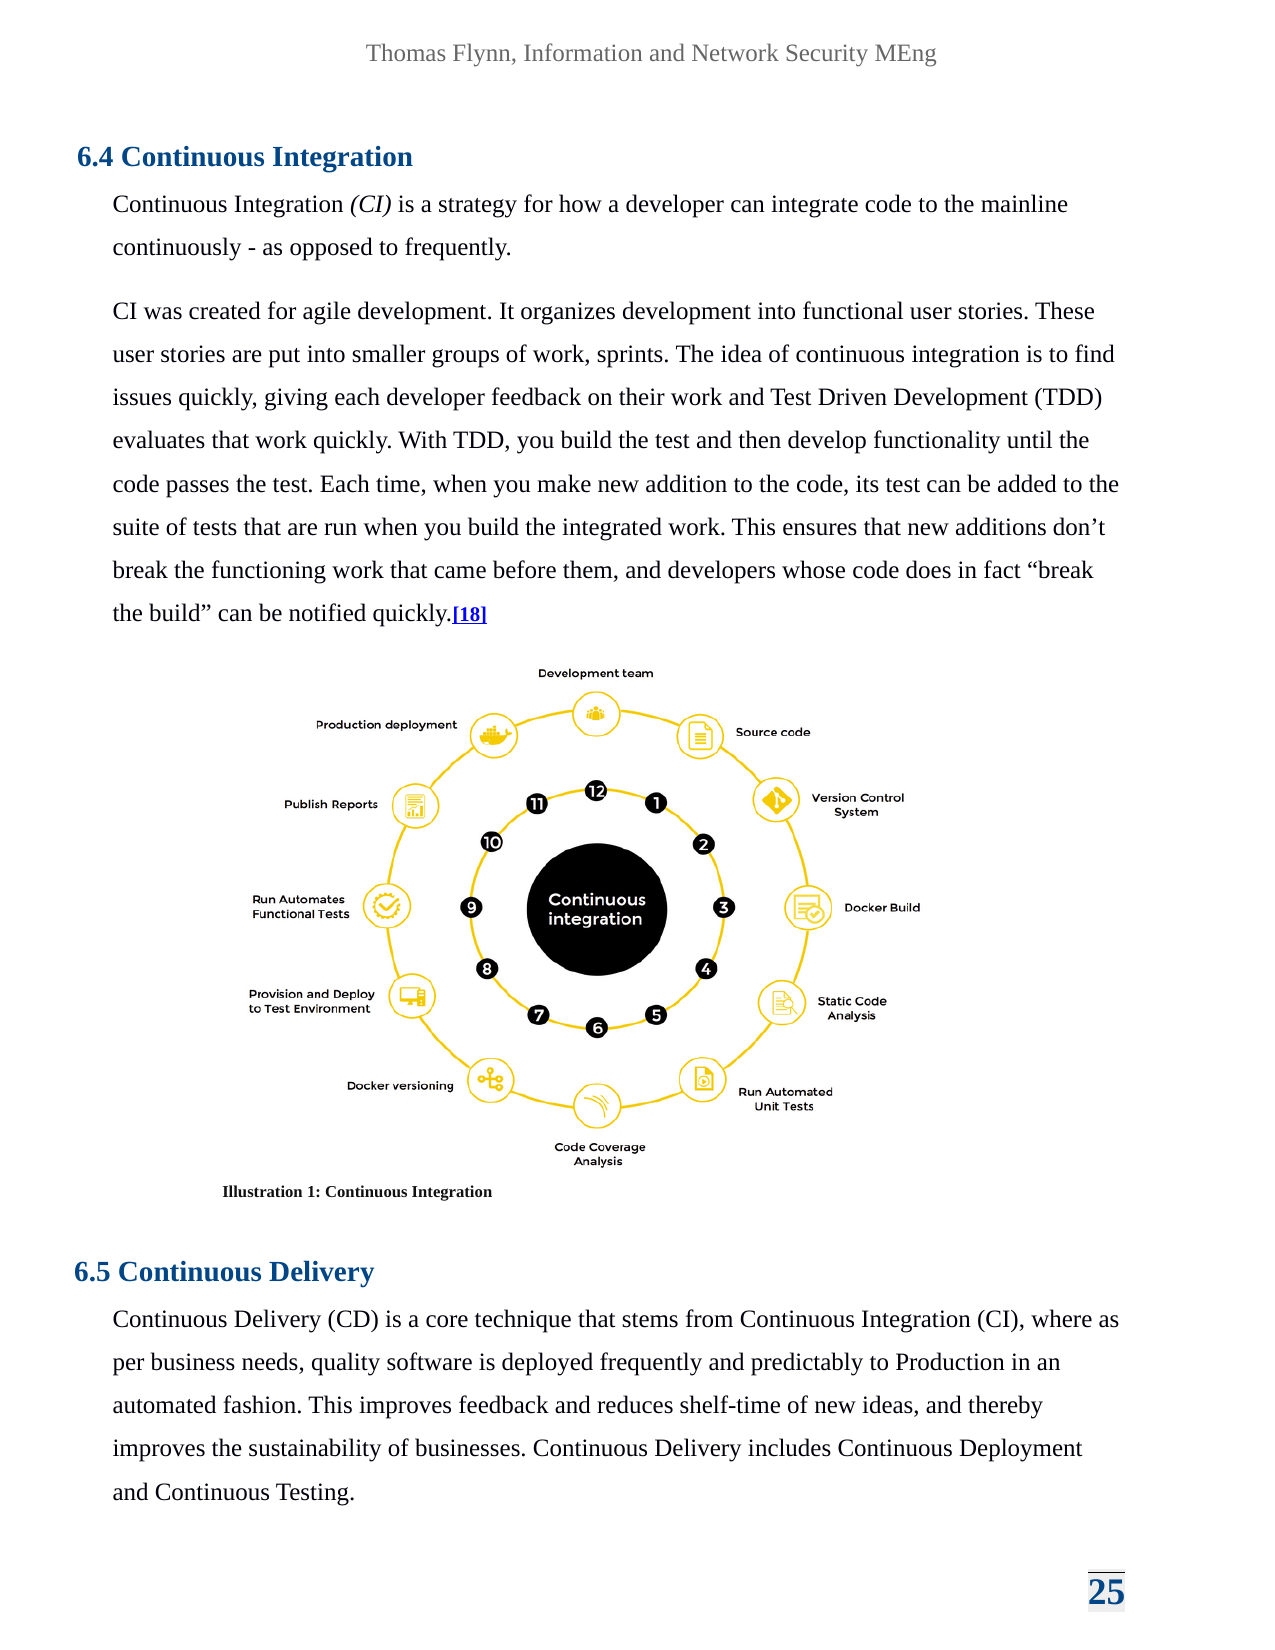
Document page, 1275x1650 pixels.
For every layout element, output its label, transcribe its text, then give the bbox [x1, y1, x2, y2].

text Continuous Delivery (CD) is a core technique that stems from Continuous Integration (CI), where as per business needs, quality software is deployed frequently and predictably to Production in an automated fashion. This improves feedback and reduces shelf-time of new ideas, and thereby improves the sustainability of businesses. Continuous Delivery includes Continuous Deployment and Continuous Testing. [112, 1304, 1125, 1505]
subtitle 6.5 Continuous Delivery [74, 1254, 1125, 1287]
text CI was created for agile development. It organizes development into functional user stories. These user stories are put into smaller groups of work, sprints. The idea of continuous integration is to find issues quickly, giving each developer feedback on their work and Test Driven Development (TDD) evaluates that work quickly. With TDD, you build the test and then develop functionality until the code passes the test. Each time, when you make new addition to the code, its test can be added to the suite of tests that are run when you build the integrated work. This ensures that new additions don’t break the functioning work that came before them, and developers whose code does in fact “break the build” can be notified quickly.[18] [112, 296, 1125, 627]
text Illustration 1: Continuous Integration [222, 1172, 1015, 1201]
picture [222, 657, 946, 1172]
subtitle 6.4 Continuous Integration [74, 139, 1125, 172]
text [184, 645, 1015, 1224]
text Continuous Integration (CI) is a strategy for how a developer can integrate code to the mainline continuously - as opposed to frequently. [112, 189, 1125, 261]
